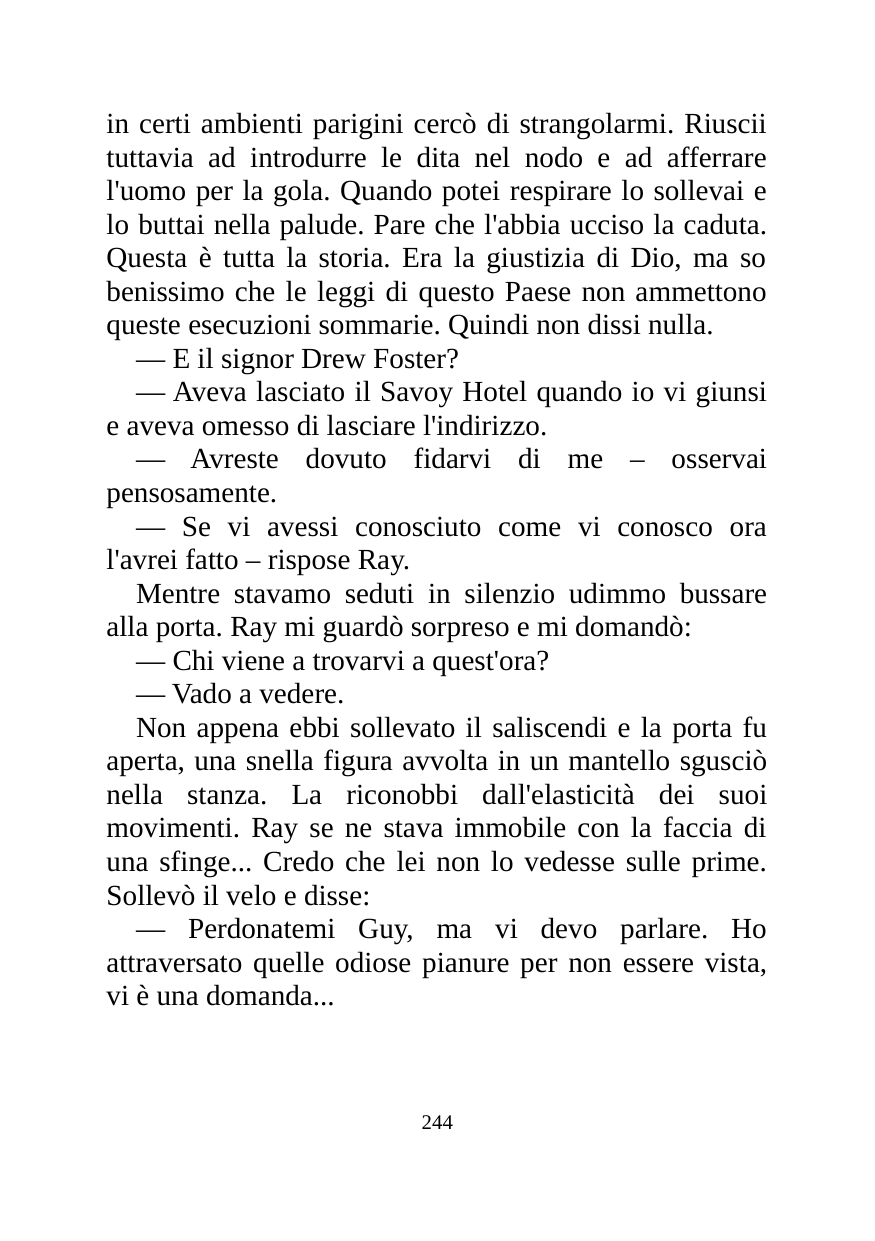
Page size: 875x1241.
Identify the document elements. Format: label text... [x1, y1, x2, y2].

text — Chi viene a trovarvi a quest'ora? [106, 643, 768, 676]
text — Aveva lasciato il Savoy Hotel quando io vi giunsi e aveva omesso di lasciare l'indirizzo. [106, 374, 768, 442]
text — E il signor Drew Foster? [106, 341, 768, 374]
text Non appena ebbi sollevato il saliscendi e la porta fu aperta, una snella figura avvolta in un mantello sgusciò nella stanza. La riconobbi dall'elasticità dei suoi movimenti. Ray se ne stava immobile con la faccia di una sfinge... Credo che lei non lo vedesse sulle prime. Sollevò il velo e disse: [106, 710, 768, 911]
text Mentre stavamo seduti in silenzio udimmo bussare alla porta. Ray mi guardò sorpreso e mi domandò: [106, 576, 768, 643]
text in certi ambienti parigini cercò di strangolarmi. Riuscii tuttavia ad introdurre le dita nel nodo e ad afferrare l'uomo per la gola. Quando potei respirare lo sollevai e lo buttai nella palude. Pare che l'abbia ucciso la caduta. Questa è tutta la storia. Era la giustizia di Dio, ma so benissimo che le leggi di questo Paese non ammettono queste esecuzioni sommarie. Quindi non dissi nulla. [106, 106, 768, 341]
text — Perdonatemi Guy, ma vi devo parlare. Ho attraversato quelle odiose pianure per non essere vista, vi è una domanda... [106, 911, 768, 1012]
text — Avreste dovuto fidarvi di me – osservai pensosamente. [106, 442, 768, 509]
text — Vado a vedere. [106, 676, 768, 710]
text — Se vi avessi conosciuto come vi conosco ora l'avrei fatto – rispose Ray. [106, 509, 768, 576]
